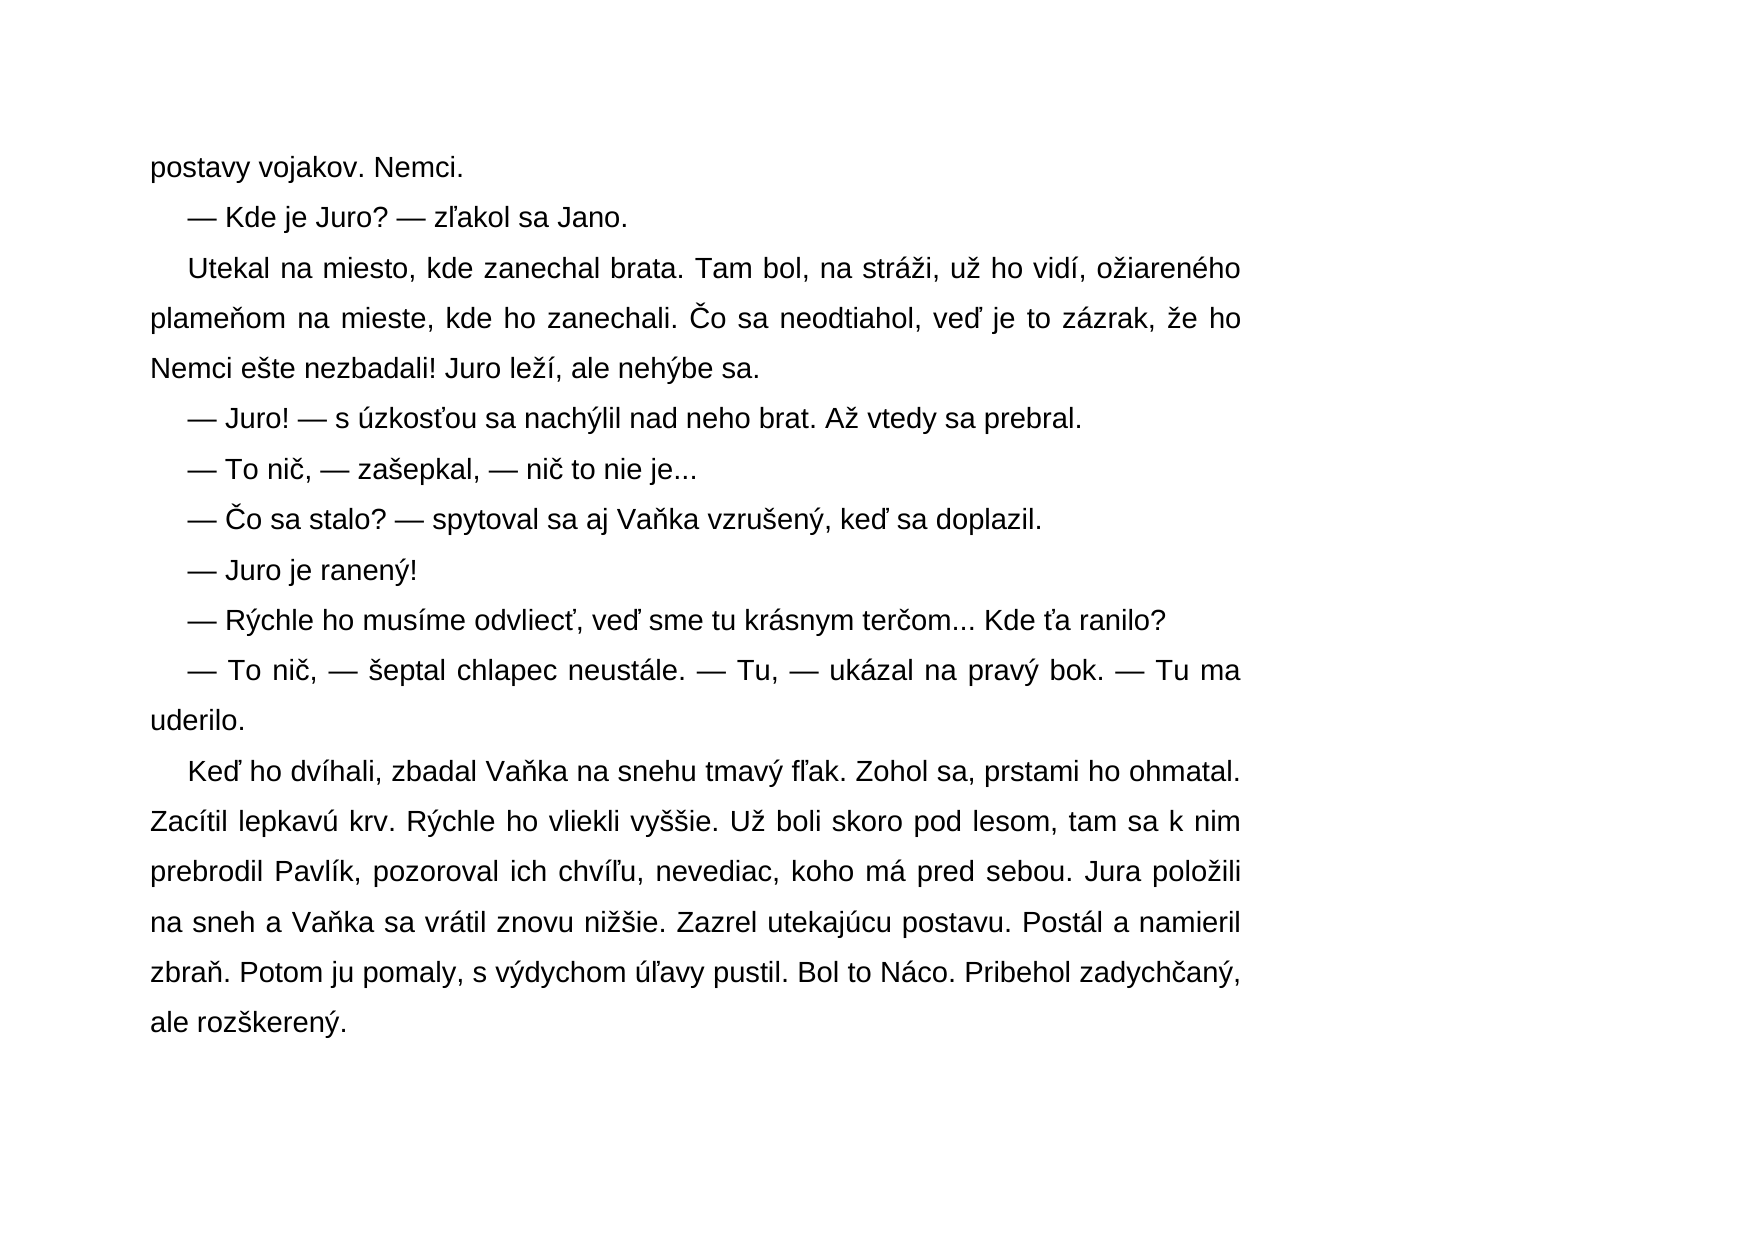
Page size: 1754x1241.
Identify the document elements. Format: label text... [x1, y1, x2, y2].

text — Juro je ranený! [150, 552, 1243, 586]
text — To nič, — zašepkal, — nič to nie je... [150, 452, 1243, 485]
text — Čo sa stalo? — spytoval sa aj Vaňka vzrušený, keď sa doplazil. [150, 502, 1243, 536]
text Keď ho dvíhali, zbadal Vaňka na snehu tmavý fľak. Zohol sa, prstami ho ohmatal. Zacítil lepkavú krv. Rýchle ho vliekli vyššie. Už boli skoro pod lesom, tam sa k nim prebrodil Pavlík, pozoroval ich chvíľu, nevediac, koho má pred sebou. Jura položili na sneh a Vaňka sa vrátil znovu nižšie. Zazrel utekajúcu postavu. Postál a namieril zbraň. Potom ju pomaly, s výdychom úľavy pustil. Bol to Náco. Pribehol zadychčaný, ale rozškerený. [150, 754, 1243, 1039]
text — Kde je Juro? — zľakol sa Jano. [150, 200, 1243, 234]
text — To nič, — šeptal chlapec neustále. — Tu, — ukázal na pravý bok. — Tu ma uderilo. [150, 653, 1243, 737]
text Utekal na miesto, kde zanechal brata. Tam bol, na stráži, už ho vidí, ožiareného plameňom na mieste, kde ho zanechali. Čo sa neodtiahol, veď je to zázrak, že ho Nemci ešte nezbadali! Juro leží, ale nehýbe sa. [150, 251, 1243, 385]
text postavy vojakov. Nemci. [150, 150, 1243, 183]
text — Rýchle ho musíme odvliecť, veď sme tu krásnym terčom... Kde ťa ranilo? [150, 603, 1243, 636]
text — Juro! — s úzkosťou sa nachýlil nad neho brat. Až vtedy sa prebral. [150, 402, 1243, 435]
